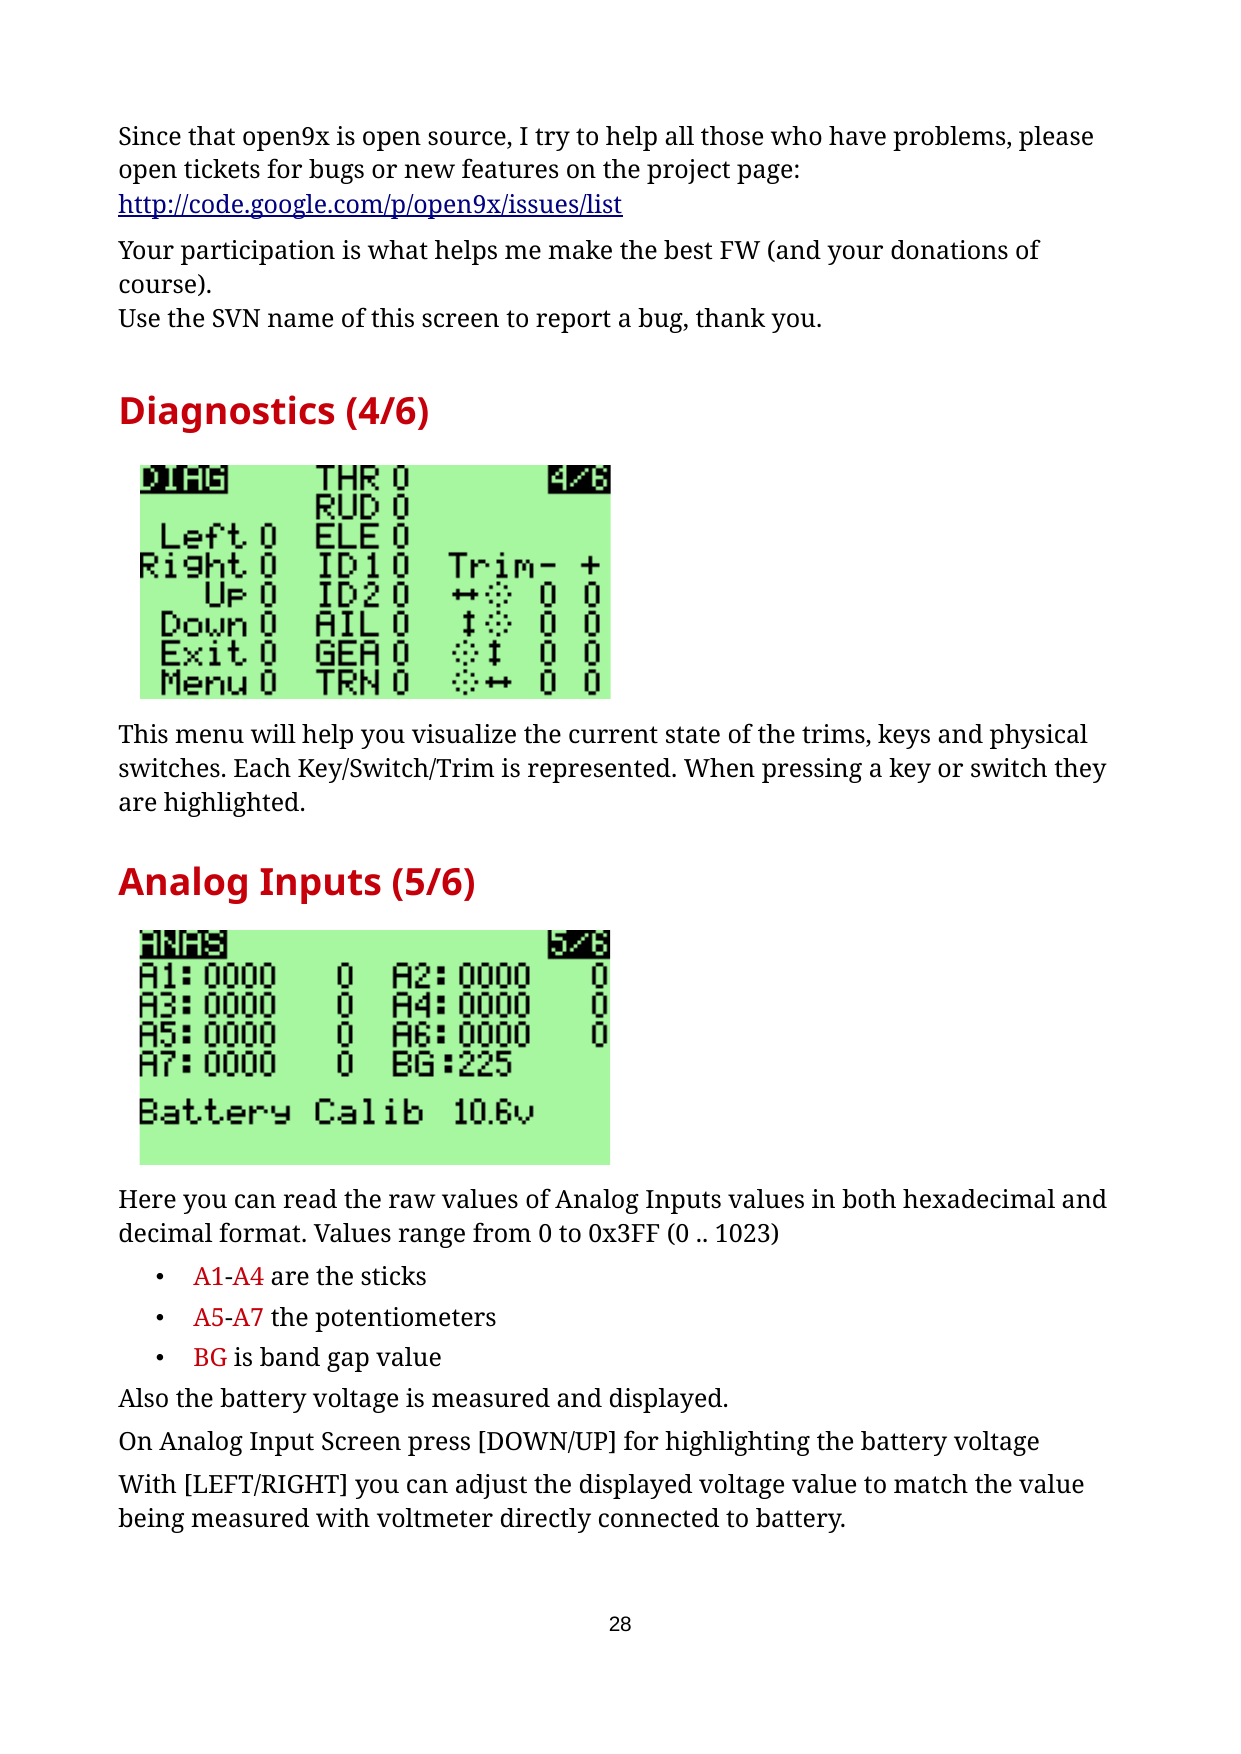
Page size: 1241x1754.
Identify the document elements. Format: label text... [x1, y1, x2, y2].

list A1-A4 are the sticks [156, 1259, 1122, 1293]
list A5-A7 the potentiometers [156, 1299, 1122, 1334]
list BG is band gap value [156, 1340, 1122, 1374]
text Your participation is what helps me make the best FW (and your donations of course). Use the SVN name of this screen to report a bug, thank you. [118, 233, 1122, 335]
subtitle Diagnostics (4/6) [118, 384, 1122, 435]
text With [LEFT/RIGHT] you can adjust the displayed voltage value to match the value being measured with voltmeter directly connected to battery. [118, 1466, 1122, 1534]
text On Analog Input Screen press [DOWN/UP] for highlighting the battery voltage [118, 1423, 1122, 1458]
picture [140, 465, 611, 699]
text Here you can read the raw values ​​of Analog Inputs values in both hexadecimal and decimal format. Values ​​range from 0 to 0x3FF (0 .. 1023) [118, 1165, 1122, 1250]
text This menu will help you visualize the current state of the trims, keys and physical switches. Each Key/Switch/Trim is represented. When pressing a key or switch they are highlighted. [118, 699, 1122, 819]
picture [139, 930, 611, 1165]
subtitle Analog Inputs (5/6) [118, 855, 1122, 906]
text Also the battery voltage is measured and displayed. [118, 1381, 1122, 1415]
text Since that open9x is open source, I try to help all those who have problems, please open tickets for bugs or new features on the project page: http://code.google.com/p/open9x/issues/list [118, 118, 1122, 220]
